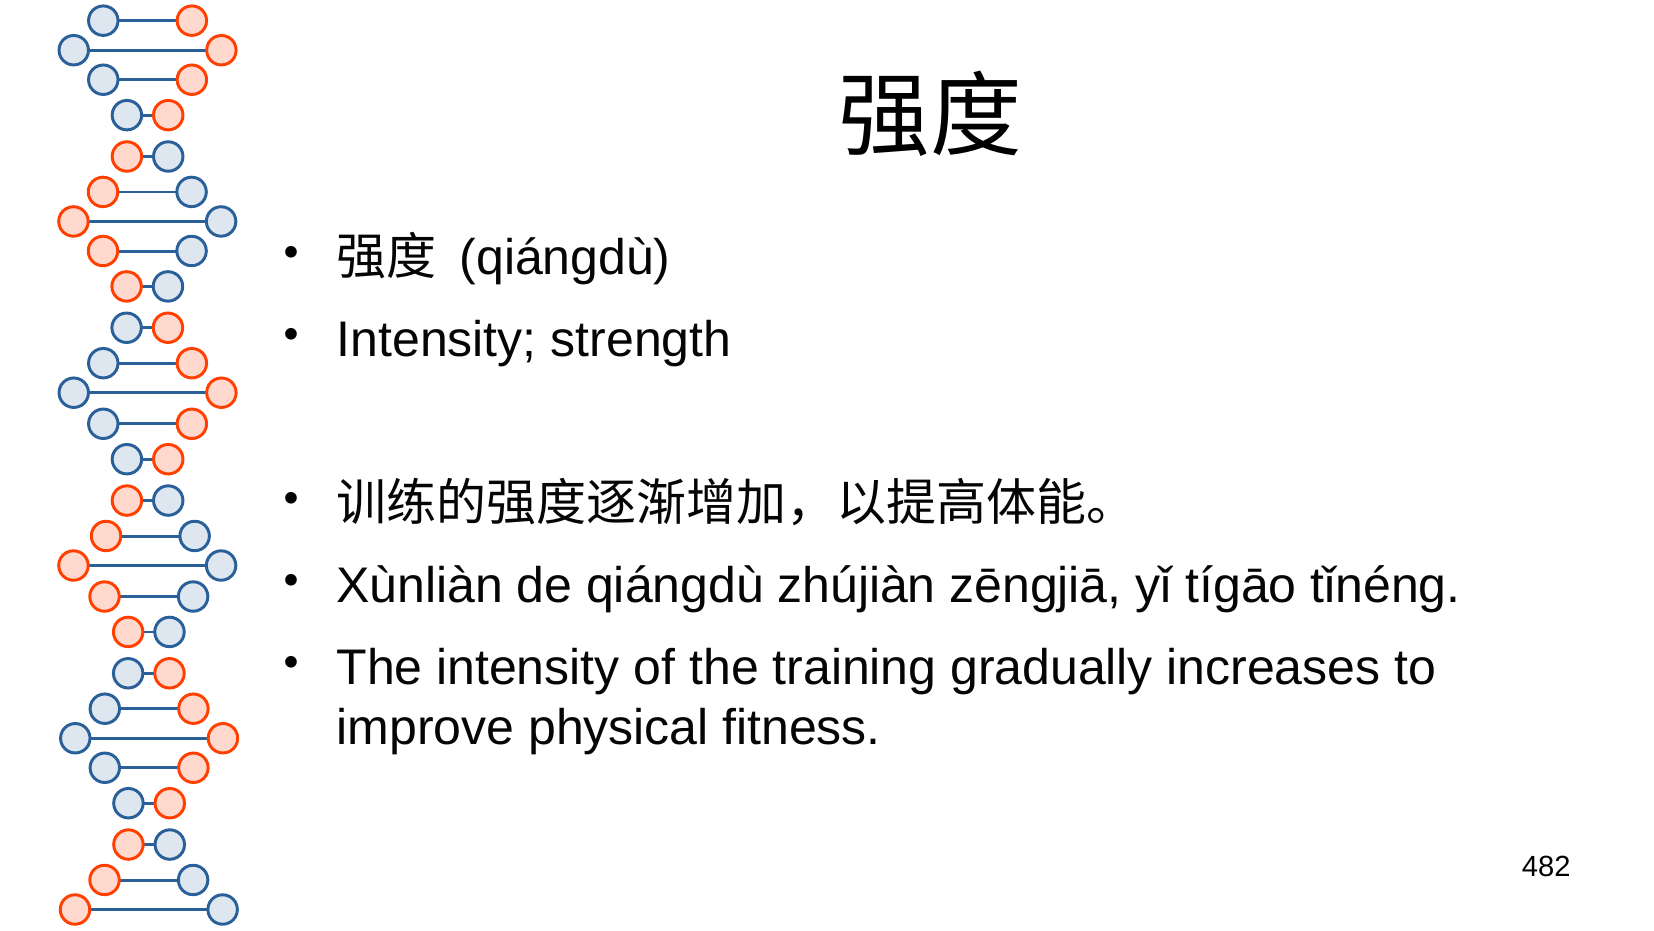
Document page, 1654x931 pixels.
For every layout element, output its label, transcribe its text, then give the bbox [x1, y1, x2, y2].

list 强度 (qiángdù) Intensity; strength 训练的强度逐渐增加，以提高体能。 Xùnliàn de qiángdù zhújiàn zēngjiā, yǐ tígāo tǐnéng. The intensity of the training gradually increases to improve physical fitness. [265, 224, 1595, 764]
title 强度 [265, 35, 1595, 189]
